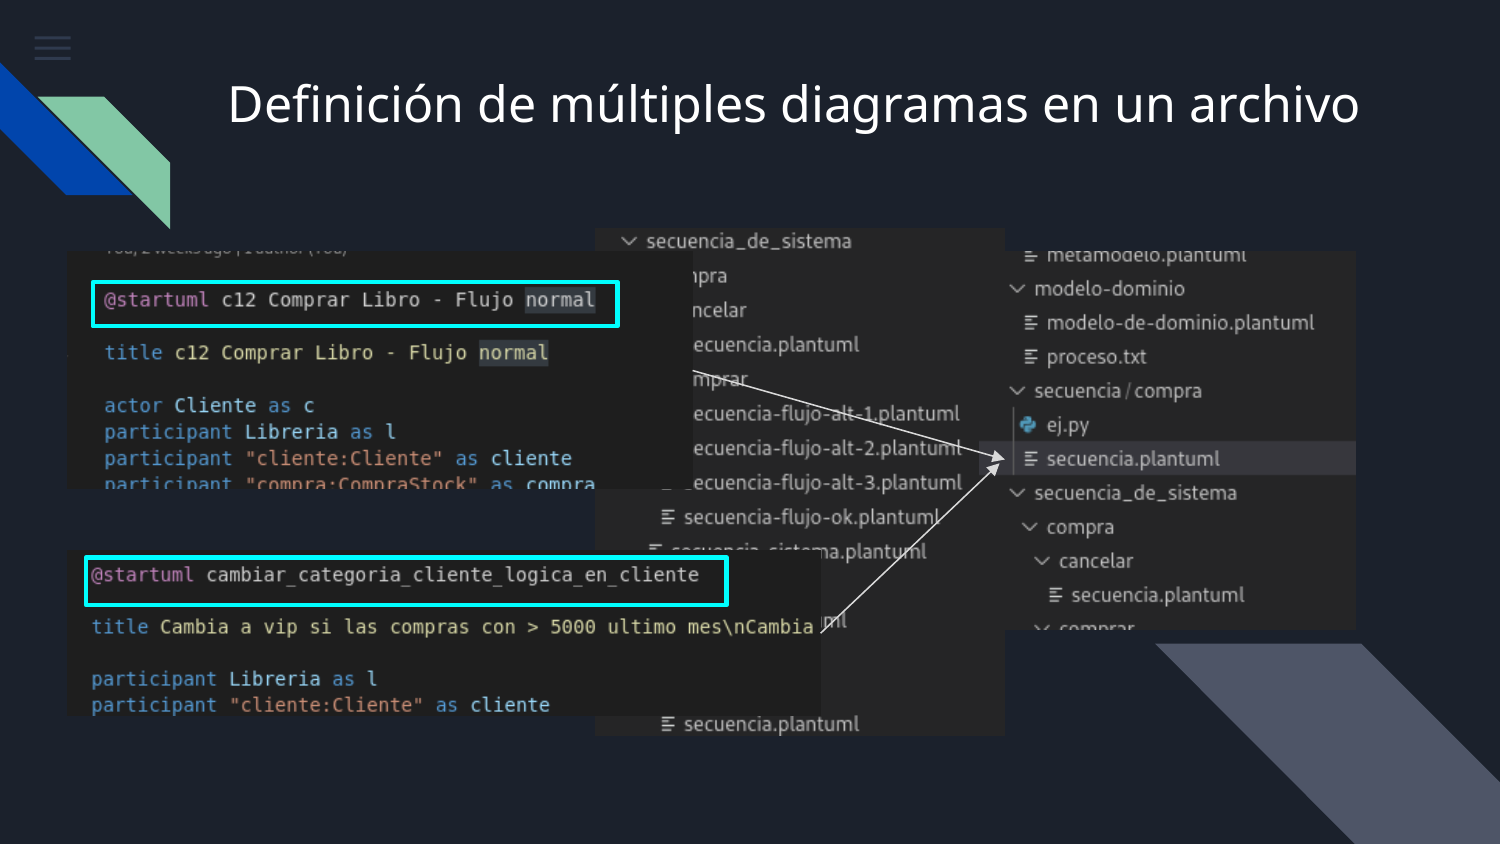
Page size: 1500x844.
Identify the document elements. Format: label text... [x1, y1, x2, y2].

title Definición de múltiples diagramas en un archivo [212, 57, 1423, 217]
text_box [1154, 643, 1500, 844]
picture [67, 228, 1356, 736]
